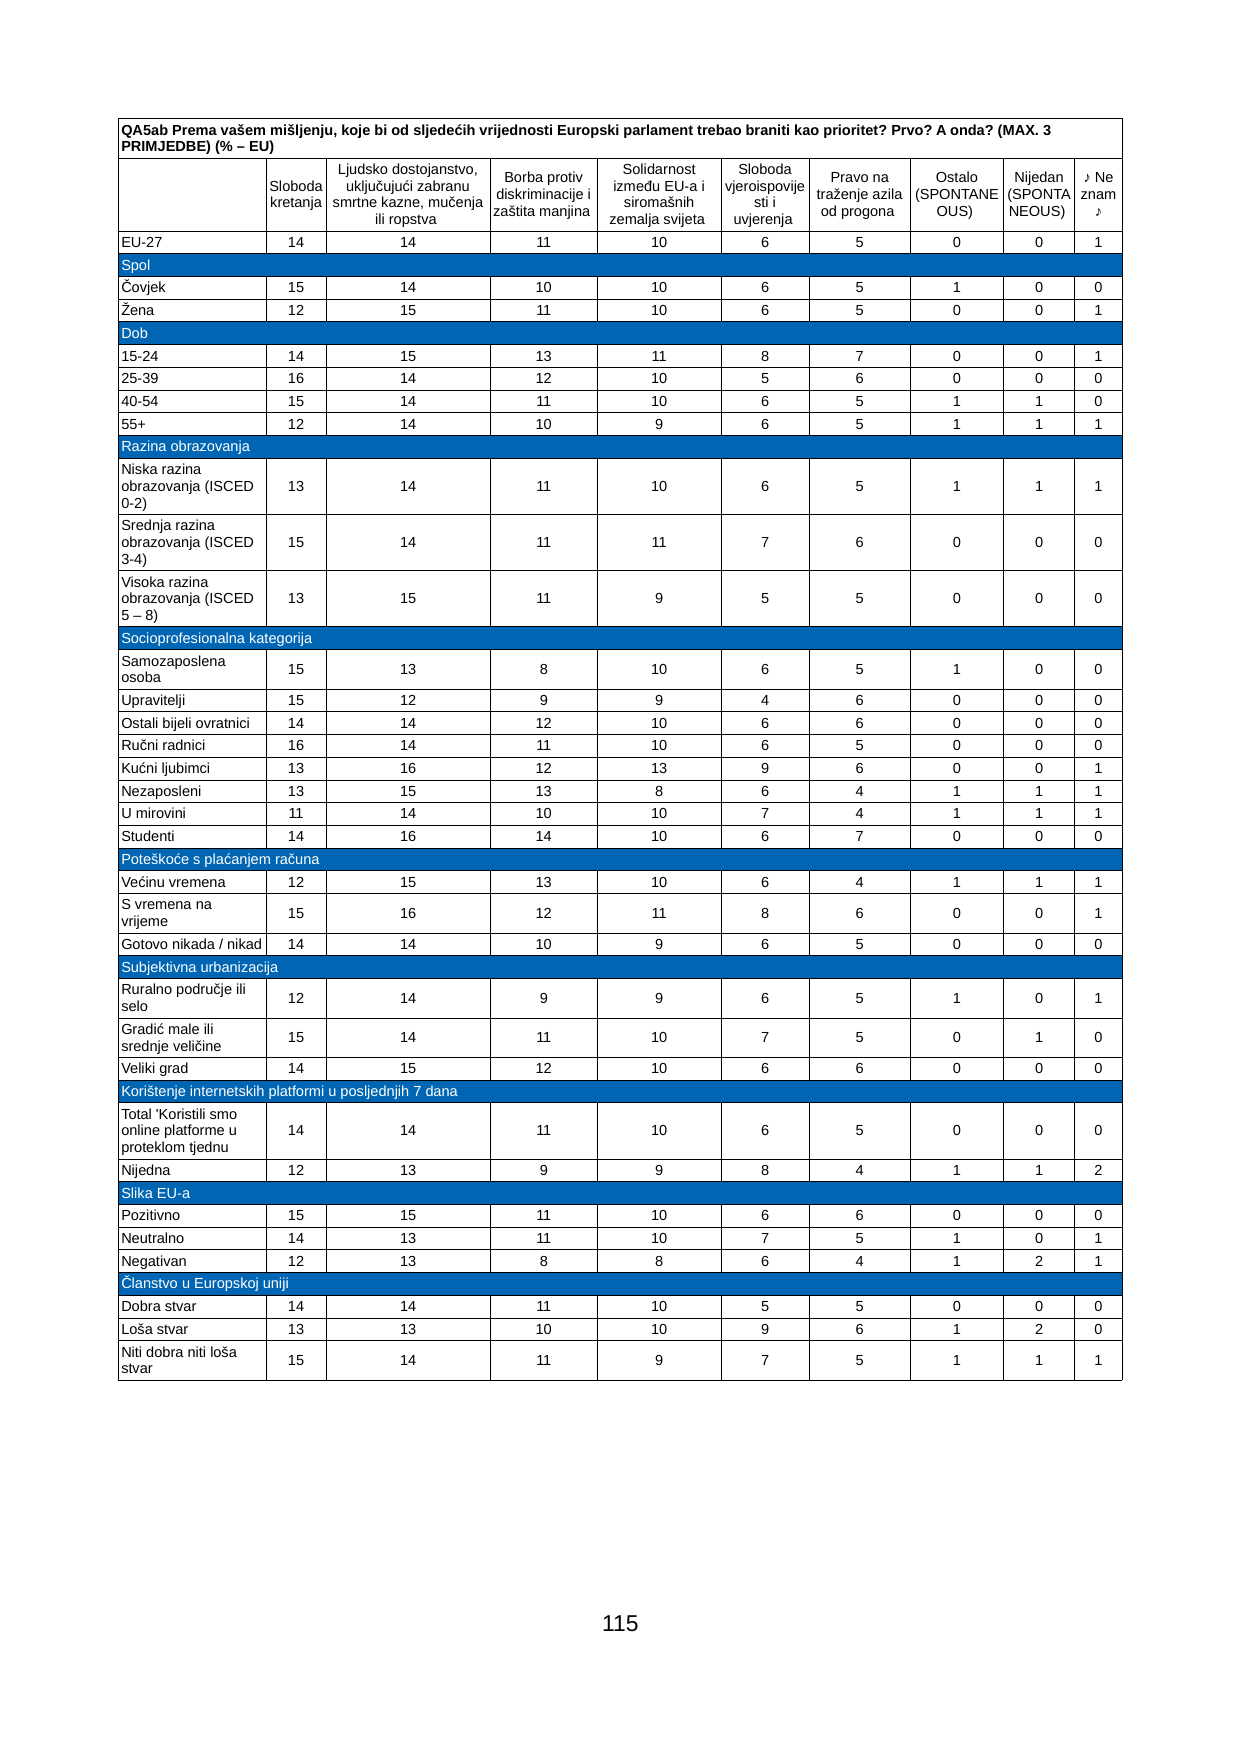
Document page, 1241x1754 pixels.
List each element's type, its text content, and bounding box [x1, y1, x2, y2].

table_cell 0 [1004, 571, 1074, 626]
table_cell 13 [267, 781, 326, 802]
table_cell 9 [598, 690, 721, 711]
table_cell 1 [1075, 1250, 1122, 1272]
table_cell 12 [267, 300, 326, 321]
table_cell 5 [810, 1296, 910, 1317]
table_cell 5 [810, 1341, 910, 1380]
table_cell Ručni radnici [119, 735, 266, 757]
table_cell 0 [911, 826, 1003, 848]
table_cell 0 [1004, 515, 1074, 570]
table_cell ♪ Ne znam ♪ [1075, 159, 1122, 231]
table_cell Poteškoće s plaćanjem računa [119, 849, 1122, 870]
table_cell 1 [911, 1228, 1003, 1249]
table_cell 6 [810, 712, 910, 734]
table_cell 0 [1004, 894, 1074, 932]
table_cell 8 [491, 650, 597, 689]
table_cell 1 [911, 277, 1003, 299]
table_cell 9 [598, 934, 721, 955]
table_cell 6 [722, 934, 809, 955]
table_cell 4 [810, 781, 910, 802]
table_cell 11 [491, 1228, 597, 1249]
table_cell 10 [491, 934, 597, 955]
table_cell Spol [119, 254, 1122, 276]
table_cell 5 [810, 459, 910, 514]
table_cell 9 [598, 413, 721, 435]
table_cell 13 [327, 1319, 490, 1340]
table_cell Čovjek [119, 277, 266, 299]
table_cell [119, 159, 266, 231]
table_cell 14 [491, 826, 597, 848]
table_cell 6 [722, 459, 809, 514]
table_cell 5 [810, 735, 910, 757]
table_cell 9 [491, 690, 597, 711]
table_cell 0 [1004, 232, 1074, 253]
table_cell Total 'Koristili smo online platforme u proteklom tjednu [119, 1103, 266, 1158]
table_cell 16 [327, 826, 490, 848]
table_cell 12 [327, 690, 490, 711]
table_cell 10 [491, 413, 597, 435]
table_cell 5 [810, 650, 910, 689]
table_cell 1 [911, 391, 1003, 412]
table_cell 10 [598, 368, 721, 389]
table_cell 6 [810, 515, 910, 570]
table_cell 5 [810, 277, 910, 299]
table_cell 8 [598, 1250, 721, 1272]
table_cell 15 [267, 650, 326, 689]
table_cell 15 [267, 391, 326, 412]
table_cell 14 [327, 515, 490, 570]
table_cell 1 [1075, 1341, 1122, 1380]
table_cell 1 [1004, 413, 1074, 435]
table_cell 14 [327, 803, 490, 825]
table_cell 0 [1004, 345, 1074, 367]
table_cell 0 [1075, 391, 1122, 412]
table_cell 25-39 [119, 368, 266, 389]
table_cell 10 [598, 1103, 721, 1158]
table_cell 6 [722, 391, 809, 412]
table_cell 6 [722, 650, 809, 689]
table_cell 14 [267, 1058, 326, 1079]
table_cell Studenti [119, 826, 266, 848]
table_cell 10 [598, 277, 721, 299]
table_cell 6 [722, 277, 809, 299]
table_cell 14 [267, 712, 326, 734]
table_cell 12 [491, 758, 597, 779]
table_cell 9 [598, 1160, 721, 1181]
table_cell 14 [327, 712, 490, 734]
table_cell Solidarnost između EU-a i siromašnih zemalja svijeta [598, 159, 721, 231]
table_cell 5 [810, 979, 910, 1017]
table_cell 10 [598, 1019, 721, 1057]
table_cell Dobra stvar [119, 1296, 266, 1317]
table_cell 1 [1004, 781, 1074, 802]
table_cell 11 [598, 894, 721, 932]
table_cell 0 [1075, 1296, 1122, 1317]
table_cell 5 [810, 300, 910, 321]
table_cell 5 [810, 1228, 910, 1249]
table_cell 10 [598, 1319, 721, 1340]
table_cell 0 [1075, 1019, 1122, 1057]
table_cell 10 [598, 803, 721, 825]
table_cell Socioprofesionalna kategorija [119, 627, 1122, 649]
table_cell 4 [810, 1160, 910, 1181]
table_cell Visoka razina obrazovanja (ISCED 5 – 8) [119, 571, 266, 626]
table_cell 11 [267, 803, 326, 825]
table_cell 6 [722, 413, 809, 435]
table_cell 0 [1075, 690, 1122, 711]
table_cell 10 [598, 735, 721, 757]
table_cell 13 [491, 871, 597, 893]
table_cell 1 [1075, 894, 1122, 932]
table_cell 7 [810, 345, 910, 367]
table_cell 15 [327, 345, 490, 367]
table_cell 6 [810, 690, 910, 711]
table_cell 1 [1004, 803, 1074, 825]
table_cell 14 [327, 979, 490, 1017]
table_cell 13 [267, 571, 326, 626]
table_cell U mirovini [119, 803, 266, 825]
table_cell 1 [911, 413, 1003, 435]
table_cell 0 [1004, 1205, 1074, 1227]
table_cell 1 [1004, 391, 1074, 412]
table_cell Ostali bijeli ovratnici [119, 712, 266, 734]
table_cell Upravitelji [119, 690, 266, 711]
table_cell 0 [911, 712, 1003, 734]
table_cell 6 [722, 826, 809, 848]
table_cell 12 [267, 413, 326, 435]
table_cell 6 [810, 368, 910, 389]
table_cell 13 [327, 1160, 490, 1181]
table_cell 0 [1075, 1058, 1122, 1079]
table_cell 15 [267, 277, 326, 299]
table_cell 14 [267, 934, 326, 955]
table_cell 6 [722, 735, 809, 757]
table_cell 14 [327, 1341, 490, 1380]
table_cell 0 [1075, 826, 1122, 848]
table_cell 6 [722, 232, 809, 253]
table_cell Loša stvar [119, 1319, 266, 1340]
table_cell 10 [598, 300, 721, 321]
table_cell 4 [722, 690, 809, 711]
table_cell 0 [911, 1205, 1003, 1227]
table_cell 1 [1004, 1341, 1074, 1380]
table_cell 0 [911, 894, 1003, 932]
table_cell 0 [1075, 1103, 1122, 1158]
table_cell 1 [1004, 1160, 1074, 1181]
table_cell 13 [491, 781, 597, 802]
table_cell 1 [911, 1250, 1003, 1272]
table_cell 14 [267, 1228, 326, 1249]
table_cell 11 [491, 1103, 597, 1158]
table_cell 5 [810, 232, 910, 253]
table_cell 12 [491, 894, 597, 932]
table_cell 14 [327, 934, 490, 955]
table_cell 1 [911, 871, 1003, 893]
table_cell 6 [722, 871, 809, 893]
table_cell Slika EU-a [119, 1182, 1122, 1204]
table_cell 12 [491, 368, 597, 389]
table_cell 0 [1075, 712, 1122, 734]
table_cell Sloboda kretanja [267, 159, 326, 231]
table_cell 13 [598, 758, 721, 779]
table_cell 1 [1075, 232, 1122, 253]
table_cell 12 [491, 712, 597, 734]
table_cell 11 [491, 391, 597, 412]
table_cell 0 [1004, 1228, 1074, 1249]
table_cell 11 [491, 1205, 597, 1227]
table_cell 15 [267, 1019, 326, 1057]
table_cell Borba protiv diskriminacije i zaštita manjina [491, 159, 597, 231]
table_cell 14 [327, 391, 490, 412]
table_cell 0 [1004, 690, 1074, 711]
table_cell Nijedan (SPONTANEOUS) [1004, 159, 1074, 231]
table_cell Žena [119, 300, 266, 321]
table_cell 8 [722, 345, 809, 367]
table_cell 1 [911, 979, 1003, 1017]
table_cell Sloboda vjeroispovijesti i uvjerenja [722, 159, 809, 231]
table_cell 5 [722, 571, 809, 626]
table_cell 5 [810, 934, 910, 955]
table_cell Kućni ljubimci [119, 758, 266, 779]
table_cell 15 [267, 894, 326, 932]
table_cell 0 [1075, 1205, 1122, 1227]
table_cell 1 [1075, 1228, 1122, 1249]
table_cell 6 [810, 758, 910, 779]
table_cell 8 [722, 894, 809, 932]
table_cell 0 [1004, 758, 1074, 779]
table_cell 9 [491, 1160, 597, 1181]
table_cell 7 [722, 515, 809, 570]
table_cell 10 [598, 232, 721, 253]
table_cell 0 [911, 690, 1003, 711]
table_cell 13 [327, 1250, 490, 1272]
table_cell 14 [327, 413, 490, 435]
table_cell 0 [1075, 934, 1122, 955]
table_cell 11 [491, 232, 597, 253]
table_cell 10 [598, 1296, 721, 1317]
table_cell 5 [810, 391, 910, 412]
table_cell 15 [267, 1341, 326, 1380]
table_cell 9 [598, 571, 721, 626]
table_cell Korištenje internetskih platformi u posljednjih 7 dana [119, 1081, 1122, 1102]
table_cell EU-27 [119, 232, 266, 253]
table_cell 6 [722, 1250, 809, 1272]
table_cell Pozitivno [119, 1205, 266, 1227]
table_cell 6 [722, 1058, 809, 1079]
table_cell 1 [1004, 871, 1074, 893]
table_cell 7 [722, 1228, 809, 1249]
table_cell 4 [810, 803, 910, 825]
table_cell 15 [327, 1058, 490, 1079]
table_cell 10 [598, 1058, 721, 1079]
table_cell 11 [491, 1019, 597, 1057]
table_cell 55+ [119, 413, 266, 435]
table_cell 1 [1075, 413, 1122, 435]
table_cell 9 [722, 1319, 809, 1340]
table_cell 6 [722, 300, 809, 321]
table_cell 14 [267, 1296, 326, 1317]
table_cell 0 [1004, 826, 1074, 848]
table_cell 16 [327, 758, 490, 779]
table_cell 13 [327, 1228, 490, 1249]
table_cell 0 [911, 1019, 1003, 1057]
table_cell 9 [598, 979, 721, 1017]
table_cell 1 [1075, 300, 1122, 321]
table_cell 1 [911, 1319, 1003, 1340]
table_cell 11 [491, 1341, 597, 1380]
table_cell 2 [1075, 1160, 1122, 1181]
table_cell 1 [1075, 345, 1122, 367]
table_cell 10 [491, 1319, 597, 1340]
table_cell 0 [911, 1058, 1003, 1079]
table_cell 14 [267, 1103, 326, 1158]
table_cell 6 [722, 781, 809, 802]
table_cell 10 [598, 871, 721, 893]
table_cell 15 [327, 781, 490, 802]
table_cell 9 [598, 1341, 721, 1380]
table_cell 15 [327, 300, 490, 321]
table_cell 0 [911, 300, 1003, 321]
table_cell 1 [1075, 803, 1122, 825]
table_cell 11 [598, 515, 721, 570]
table_cell 14 [327, 1019, 490, 1057]
table_cell 7 [722, 1019, 809, 1057]
table_cell 1 [1075, 871, 1122, 893]
table_cell 13 [491, 345, 597, 367]
table_cell 1 [1004, 1019, 1074, 1057]
table_cell Ljudsko dostojanstvo, uključujući zabranu smrtne kazne, mučenja ili ropstva [327, 159, 490, 231]
table_header QA5ab Prema vašem mišljenju, koje bi od sljedećih vrijednosti Europski parlament trebao braniti kao prioritet? Prvo? A onda? (MAX. 3 PRIMJEDBE) (% – EU) [119, 119, 1122, 158]
table_cell 6 [810, 1319, 910, 1340]
table_cell 5 [722, 368, 809, 389]
table_cell 0 [1004, 1296, 1074, 1317]
table_cell Ruralno područje ili selo [119, 979, 266, 1017]
table_cell 10 [491, 803, 597, 825]
table_cell 8 [491, 1250, 597, 1272]
table_cell 0 [1004, 650, 1074, 689]
table_cell Veliki grad [119, 1058, 266, 1079]
table_cell 14 [267, 345, 326, 367]
table_cell 6 [722, 1205, 809, 1227]
table_cell 4 [810, 1250, 910, 1272]
table_cell 14 [327, 459, 490, 514]
table_cell 0 [1075, 368, 1122, 389]
table_cell 15 [327, 571, 490, 626]
table_cell 6 [810, 1205, 910, 1227]
table_cell 16 [267, 368, 326, 389]
table_cell 11 [491, 571, 597, 626]
table_cell 14 [267, 232, 326, 253]
table_cell 8 [598, 781, 721, 802]
table_cell Srednja razina obrazovanja (ISCED 3-4) [119, 515, 266, 570]
table_cell 4 [810, 871, 910, 893]
table_cell 12 [491, 1058, 597, 1079]
table_cell 1 [1075, 781, 1122, 802]
table_cell 9 [491, 979, 597, 1017]
table_cell 0 [1004, 1103, 1074, 1158]
table_cell Niti dobra niti loša stvar [119, 1341, 266, 1380]
table_cell 7 [722, 1341, 809, 1380]
table_cell 0 [1004, 1058, 1074, 1079]
table_cell 6 [810, 1058, 910, 1079]
table_cell 0 [1004, 300, 1074, 321]
table_cell 0 [1075, 515, 1122, 570]
table_cell 10 [598, 1228, 721, 1249]
table_cell 10 [598, 712, 721, 734]
table_cell 10 [491, 277, 597, 299]
table_cell 14 [267, 826, 326, 848]
table_cell 11 [491, 735, 597, 757]
table_cell 14 [327, 368, 490, 389]
table_cell 2 [1004, 1319, 1074, 1340]
table_cell 0 [911, 345, 1003, 367]
table_cell 0 [1075, 735, 1122, 757]
table_cell 0 [911, 758, 1003, 779]
table_cell 10 [598, 1205, 721, 1227]
table_cell 0 [911, 1103, 1003, 1158]
table_cell 0 [1075, 571, 1122, 626]
table_cell 15-24 [119, 345, 266, 367]
table_cell 16 [267, 735, 326, 757]
table_cell Negativan [119, 1250, 266, 1272]
table_cell 15 [267, 1205, 326, 1227]
table_cell 1 [1004, 459, 1074, 514]
table_cell Nezaposleni [119, 781, 266, 802]
table_cell 1 [1075, 979, 1122, 1017]
table_cell Subjektivna urbanizacija [119, 956, 1122, 978]
table_cell 9 [722, 758, 809, 779]
table_cell 0 [1075, 650, 1122, 689]
table_cell 14 [327, 277, 490, 299]
table_cell 11 [491, 515, 597, 570]
table_cell 1 [1075, 758, 1122, 779]
table_cell 0 [1004, 277, 1074, 299]
table_cell Dob [119, 322, 1122, 344]
table_cell 1 [911, 1160, 1003, 1181]
table_cell 0 [911, 934, 1003, 955]
table_cell 11 [598, 345, 721, 367]
table_cell 15 [267, 690, 326, 711]
table_cell 10 [598, 459, 721, 514]
table_cell 13 [267, 459, 326, 514]
table_cell 14 [327, 735, 490, 757]
table_cell 0 [1004, 934, 1074, 955]
table_cell 1 [1075, 459, 1122, 514]
table_cell 14 [327, 1296, 490, 1317]
table_cell 0 [911, 515, 1003, 570]
table_cell 12 [267, 979, 326, 1017]
table_cell S vremena na vrijeme [119, 894, 266, 932]
table_cell 5 [810, 571, 910, 626]
table_cell 0 [911, 735, 1003, 757]
table_cell Gotovo nikada / nikad [119, 934, 266, 955]
table_cell 1 [911, 803, 1003, 825]
table_cell 5 [810, 413, 910, 435]
table_cell 12 [267, 1250, 326, 1272]
table_cell Članstvo u Europskoj uniji [119, 1273, 1122, 1295]
table_cell 11 [491, 1296, 597, 1317]
table_cell 11 [491, 459, 597, 514]
table_cell 0 [911, 368, 1003, 389]
table_cell 10 [598, 650, 721, 689]
table_cell Pravo na traženje azila od progona [810, 159, 910, 231]
table_cell 7 [810, 826, 910, 848]
table_cell Samozaposlena osoba [119, 650, 266, 689]
table_cell Gradić male ili srednje veličine [119, 1019, 266, 1057]
table_cell 5 [810, 1103, 910, 1158]
table_cell Nijedna [119, 1160, 266, 1181]
table_cell 12 [267, 1160, 326, 1181]
table_cell Razina obrazovanja [119, 436, 1122, 458]
table_cell 6 [810, 894, 910, 932]
table_cell 5 [722, 1296, 809, 1317]
table_cell 2 [1004, 1250, 1074, 1272]
table_cell 13 [267, 758, 326, 779]
table_cell 13 [327, 650, 490, 689]
table_cell Većinu vremena [119, 871, 266, 893]
table_cell 0 [911, 571, 1003, 626]
table_cell 0 [1004, 979, 1074, 1017]
table_cell 0 [1004, 712, 1074, 734]
table_cell 40-54 [119, 391, 266, 412]
table_cell 5 [810, 1019, 910, 1057]
table_cell 14 [327, 232, 490, 253]
table_cell 0 [1004, 368, 1074, 389]
table_cell 0 [911, 232, 1003, 253]
table_cell 13 [267, 1319, 326, 1340]
table_cell 14 [327, 1103, 490, 1158]
table_cell 11 [491, 300, 597, 321]
table_cell 0 [1075, 1319, 1122, 1340]
table_cell 10 [598, 391, 721, 412]
table_cell 7 [722, 803, 809, 825]
table_cell 15 [267, 515, 326, 570]
table_cell 6 [722, 1103, 809, 1158]
table_cell Ostalo (SPONTANEOUS) [911, 159, 1003, 231]
table_cell 1 [911, 781, 1003, 802]
table_cell 15 [327, 1205, 490, 1227]
table_cell 12 [267, 871, 326, 893]
table_cell Niska razina obrazovanja (ISCED 0-2) [119, 459, 266, 514]
table_cell 0 [911, 1296, 1003, 1317]
table_cell 1 [911, 459, 1003, 514]
table_cell 15 [327, 871, 490, 893]
table_cell 6 [722, 712, 809, 734]
table_cell 1 [911, 650, 1003, 689]
table_cell Neutralno [119, 1228, 266, 1249]
table_cell 16 [327, 894, 490, 932]
table_cell 6 [722, 979, 809, 1017]
table_cell 10 [598, 826, 721, 848]
table_cell 0 [1075, 277, 1122, 299]
table_cell 0 [1004, 735, 1074, 757]
table_cell 8 [722, 1160, 809, 1181]
table_cell 1 [911, 1341, 1003, 1380]
